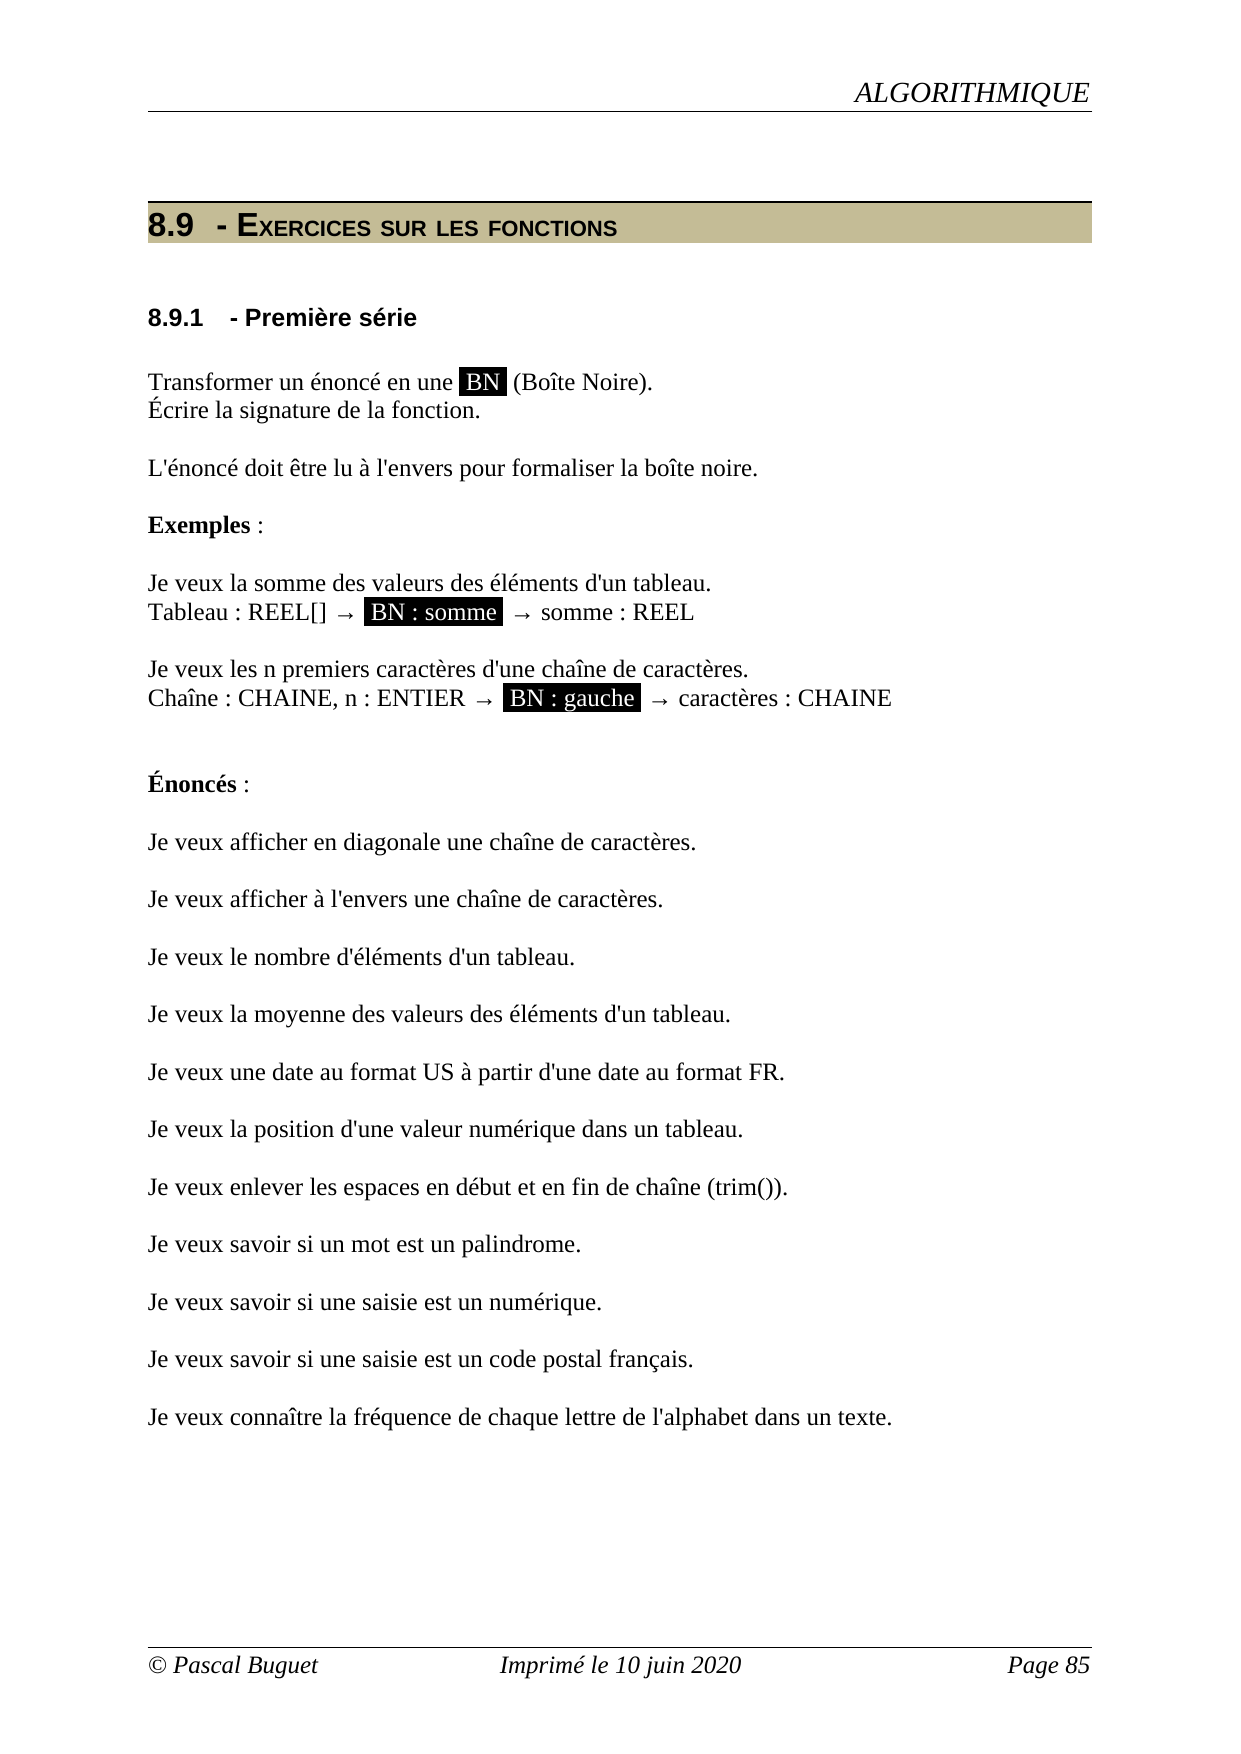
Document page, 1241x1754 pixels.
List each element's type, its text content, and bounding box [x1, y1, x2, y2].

text Je veux une date au format US à partir d'une date au format FR. [148, 1057, 1092, 1086]
text Je veux le nombre d'éléments d'un tableau. [148, 942, 1092, 971]
text Je veux enlever les espaces en début et en fin de chaîne (trim()). [148, 1172, 1092, 1201]
subtitle - Première série [148, 303, 1092, 332]
text Transformer un énoncé en une BN (Boîte Noire). [148, 367, 1092, 396]
text Je veux savoir si une saisie est un numérique. [148, 1287, 1092, 1316]
text Je veux afficher à l'envers une chaîne de caractères. [148, 884, 1092, 913]
text Je veux la position d'une valeur numérique dans un tableau. [148, 1114, 1092, 1143]
text L'énoncé doit être lu à l'envers pour formaliser la boîte noire. [148, 453, 1092, 482]
text Exemples : [148, 511, 1092, 539]
text Je veux afficher en diagonale une chaîne de caractères. [148, 827, 1092, 856]
text Je veux la moyenne des valeurs des éléments d'un tableau. [148, 999, 1092, 1028]
text Tableau : REEL[] → BN : somme → somme : REEL [148, 597, 1092, 626]
text Chaîne : CHAINE, n : ENTIER → BN : gauche → caractères : CHAINE [148, 683, 1092, 712]
text Je veux connaître la fréquence de chaque lettre de l'alphabet dans un texte. [148, 1402, 1092, 1431]
text Énoncés : [148, 769, 1092, 798]
text Je veux savoir si un mot est un palindrome. [148, 1229, 1092, 1258]
subtitle - Exercices sur les fonctions [148, 203, 1092, 243]
text Écrire la signature de la fonction. [148, 396, 1092, 424]
text Je veux la somme des valeurs des éléments d'un tableau. [148, 568, 1092, 597]
text Je veux savoir si une saisie est un code postal français. [148, 1344, 1092, 1373]
text Je veux les n premiers caractères d'une chaîne de caractères. [148, 654, 1092, 683]
